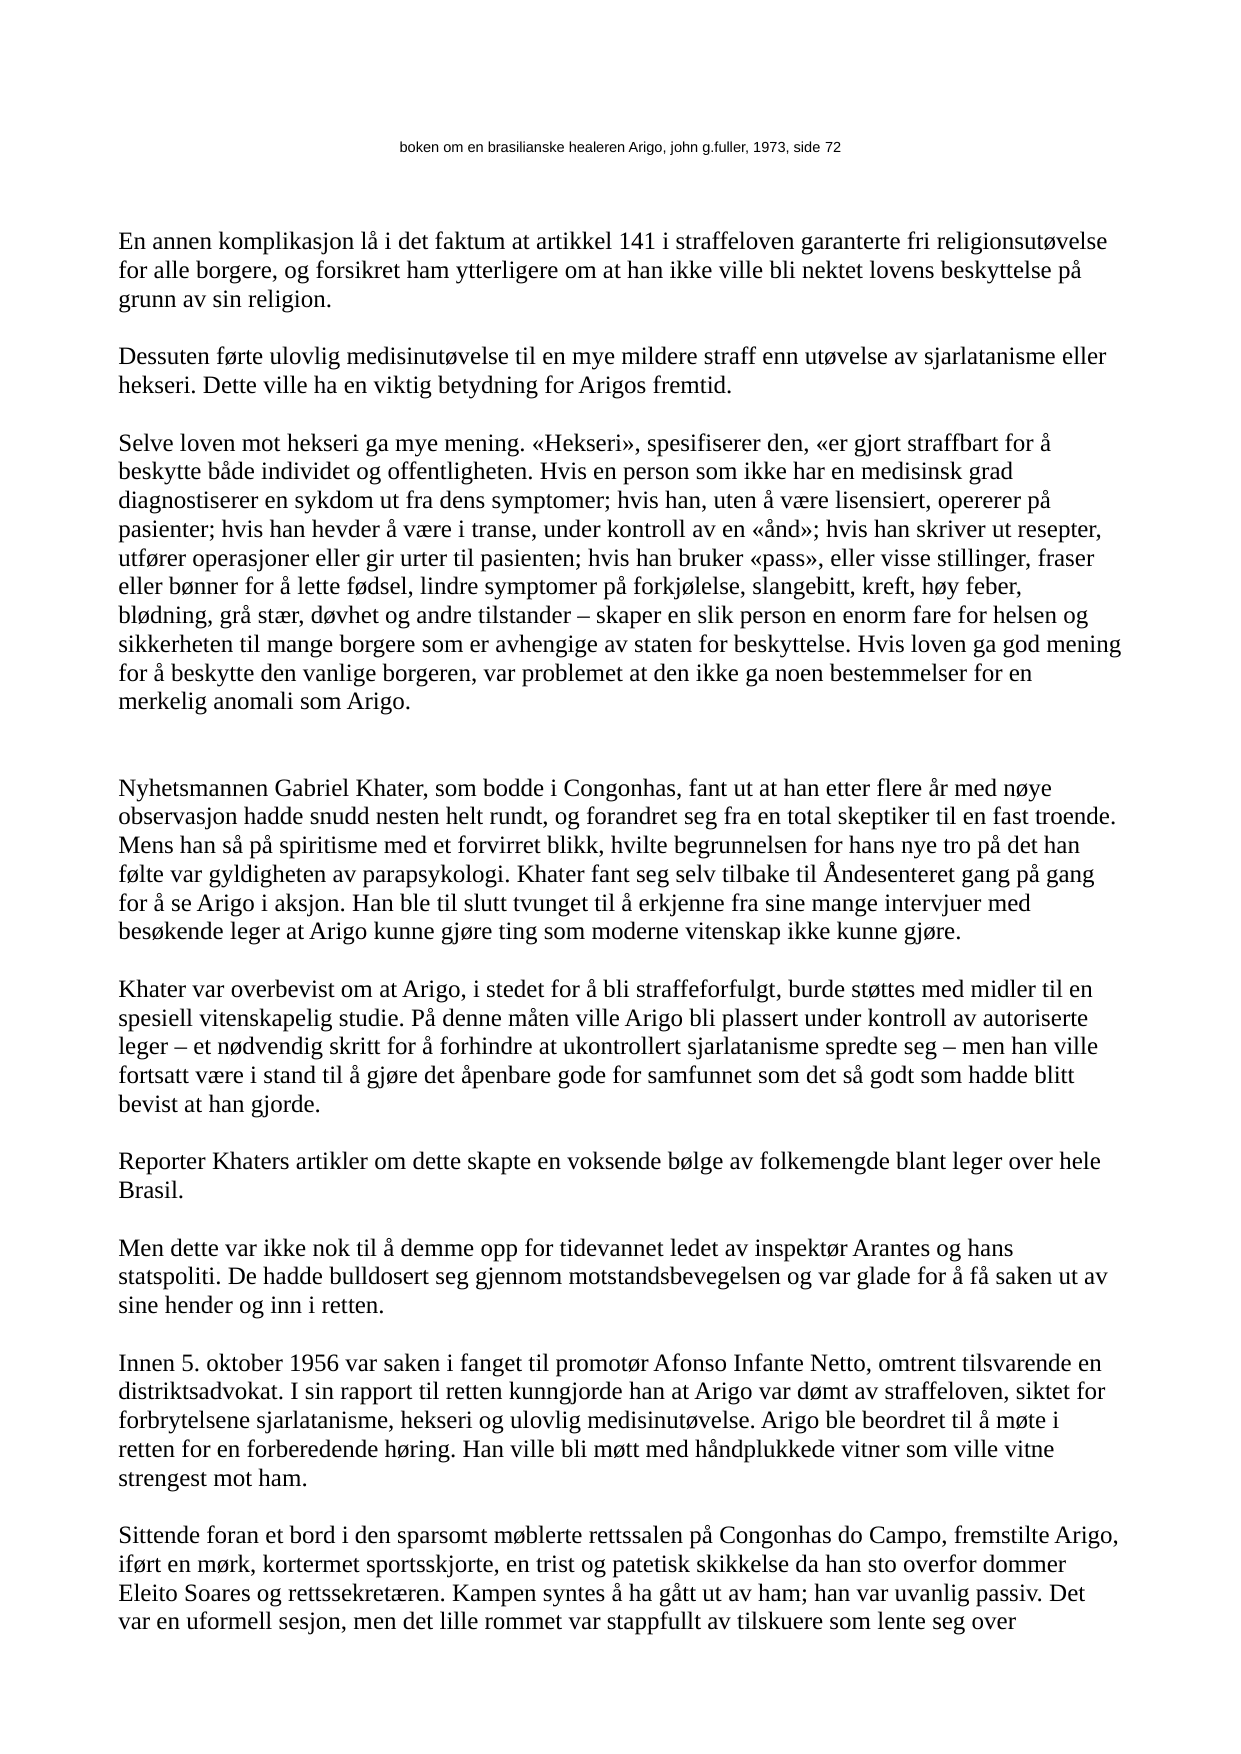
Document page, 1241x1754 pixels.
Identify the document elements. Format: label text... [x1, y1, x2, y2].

text Reporter Khaters artikler om dette skapte en voksende bølge av folkemengde blant leger over hele Brasil. [118, 1146, 1122, 1204]
text Sittende foran et bord i den sparsomt møblerte rettssalen på Congonhas do Campo, fremstilte Arigo, iført en mørk, kortermet sportsskjorte, en trist og patetisk skikkelse da han sto overfor dommer Eleito Soares og rettssekretæren. Kampen syntes å ha gått ut av ham; han var uvanlig passiv. Det var en uformell sesjon, men det lille rommet var stappfullt av tilskuere som lente seg over [118, 1520, 1122, 1635]
text En annen komplikasjon lå i det faktum at artikkel 141 i straffeloven garanterte fri religionsutøvelse for alle borgere, og forsikret ham ytterligere om at han ikke ville bli nektet lovens beskyttelse på grunn av sin religion. [118, 226, 1122, 313]
text Dessuten førte ulovlig medisinutøvelse til en mye mildere straff enn utøvelse av sjarlatanisme eller hekseri. Dette ville ha en viktig betydning for Arigos fremtid. [118, 341, 1122, 399]
text Men dette var ikke nok til å demme opp for tidevannet ledet av inspektør Arantes og hans statspoliti. De hadde bulldosert seg gjennom motstandsbevegelsen og var glade for å få saken ut av sine hender og inn i retten. [118, 1233, 1122, 1319]
text Selve loven mot hekseri ga mye mening. «Hekseri», spesifiserer den, «er gjort straffbart for å beskytte både individet og offentligheten. Hvis en person som ikke har en medisinsk grad diagnostiserer en sykdom ut fra dens symptomer; hvis han, uten å være lisensiert, opererer på pasienter; hvis han hevder å være i transe, under kontroll av en «ånd»; hvis han skriver ut resepter, utfører operasjoner eller gir urter til pasienten; hvis han bruker «pass», eller visse stillinger, fraser eller bønner for å lette fødsel, lindre symptomer på forkjølelse, slangebitt, kreft, høy feber, blødning, grå stær, døvhet og andre tilstander – skaper en slik person en enorm fare for helsen og sikkerheten til mange borgere som er avhengige av staten for beskyttelse. Hvis loven ga god mening for å beskytte den vanlige borgeren, var problemet at den ikke ga noen bestemmelser for en merkelig anomali som Arigo. [118, 428, 1122, 715]
text Khater var overbevist om at Arigo, i stedet for å bli straffeforfulgt, burde støttes med midler til en spesiell vitenskapelig studie. På denne måten ville Arigo bli plassert under kontroll av autoriserte leger – et nødvendig skritt for å forhindre at ukontrollert sjarlatanisme spredte seg – men han ville fortsatt være i stand til å gjøre det åpenbare gode for samfunnet som det så godt som hadde blitt bevist at han gjorde. [118, 974, 1122, 1118]
text Innen 5. oktober 1956 var saken i fanget til promotør Afonso Infante Netto, omtrent tilsvarende en distriktsadvokat. I sin rapport til retten kunngjorde han at Arigo var dømt av straffeloven, siktet for forbrytelsene sjarlatanisme, hekseri og ulovlig medisinutøvelse. Arigo ble beordret til å møte i retten for en forberedende høring. Han ville bli møtt med håndplukkede vitner som ville vitne strengest mot ham. [118, 1348, 1122, 1491]
text Nyhetsmannen Gabriel Khater, som bodde i Congonhas, fant ut at han etter flere år med nøye observasjon hadde snudd nesten helt rundt, og forandret seg fra en total skeptiker til en fast troende. Mens han så på spiritisme med et forvirret blikk, hvilte begrunnelsen for hans nye tro på det han følte var gyldigheten av parapsykologi. Khater fant seg selv tilbake til Åndesenteret gang på gang for å se Arigo i aksjon. Han ble til slutt tvunget til å erkjenne fra sine mange intervjuer med besøkende leger at Arigo kunne gjøre ting som moderne vitenskap ikke kunne gjøre. [118, 773, 1122, 945]
